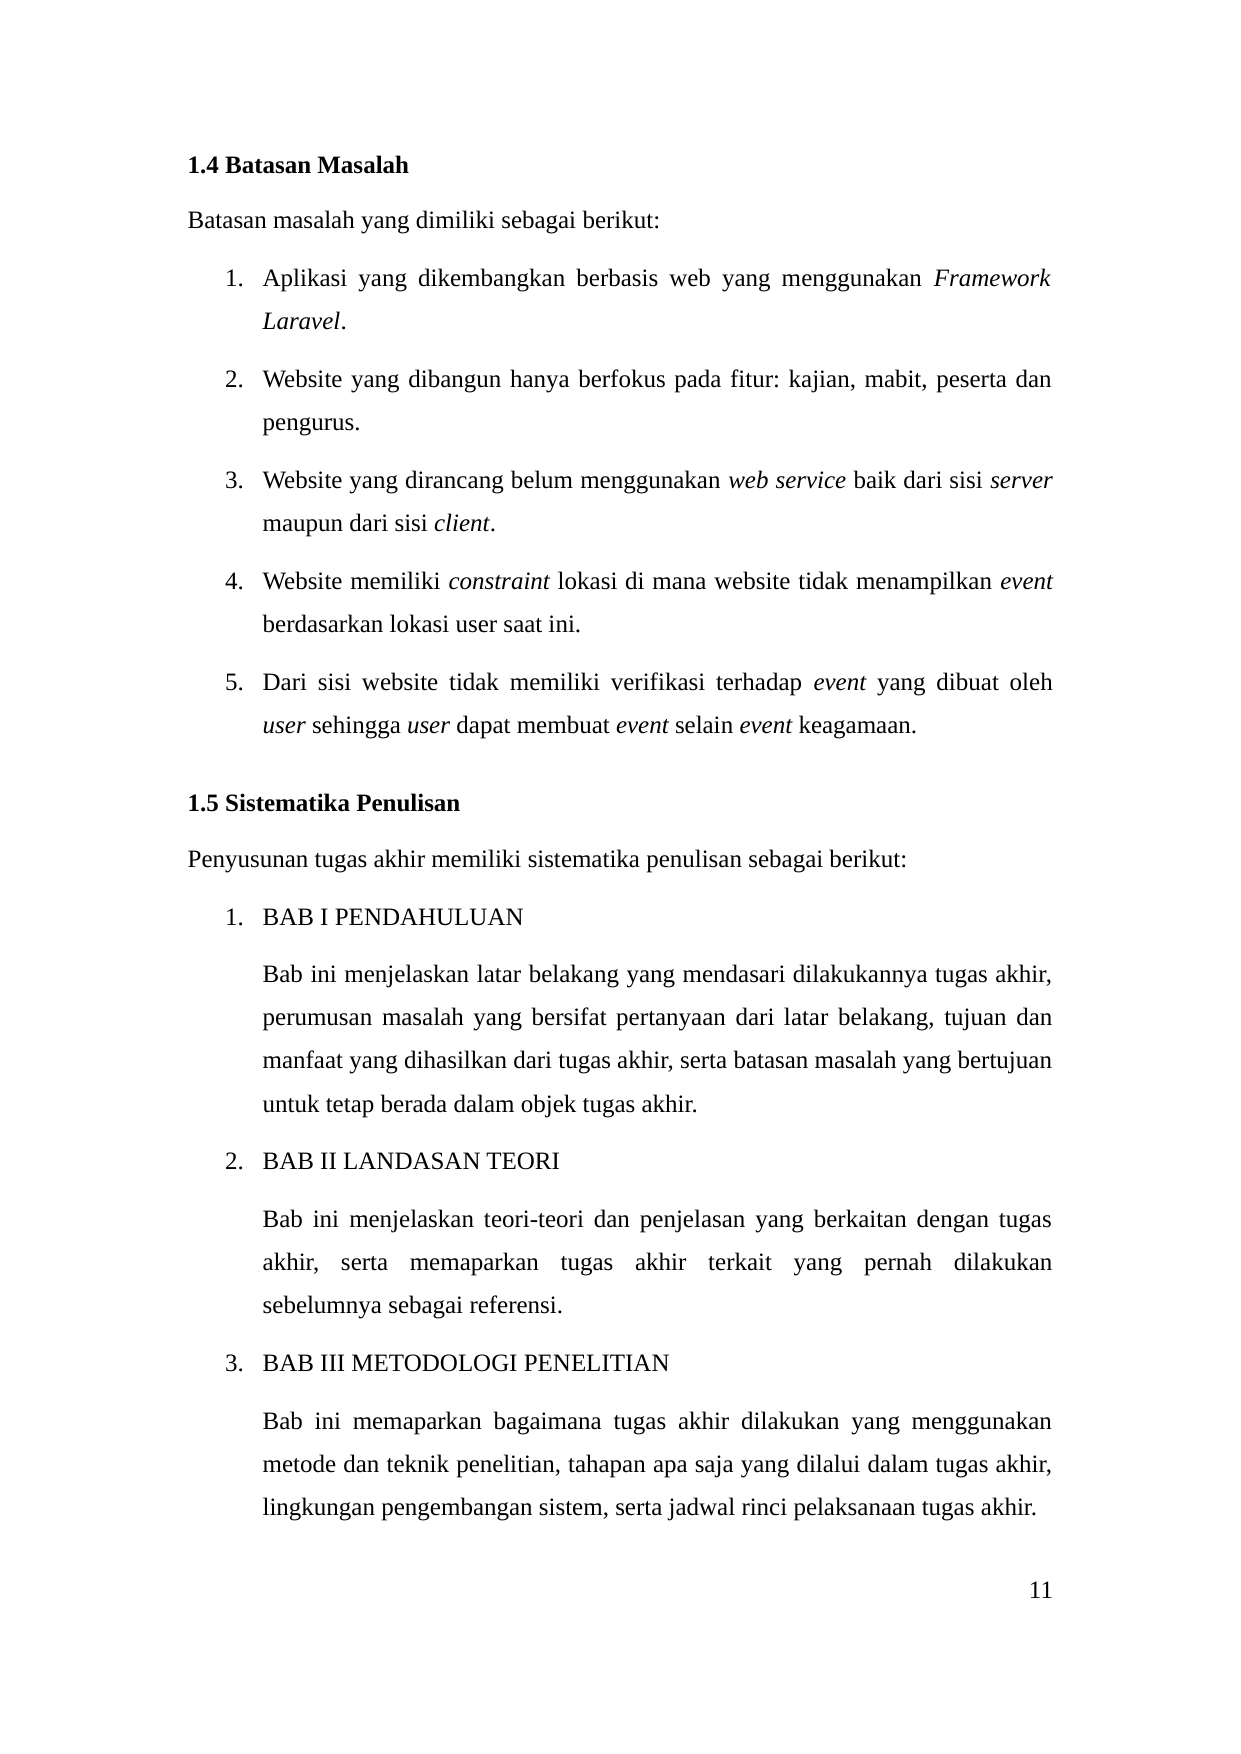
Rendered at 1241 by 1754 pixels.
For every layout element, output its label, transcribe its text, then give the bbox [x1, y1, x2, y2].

list BAB III METODOLOGI PENELITIAN [225, 1348, 1053, 1377]
text Penyusunan tugas akhir memiliki sistematika penulisan sebagai berikut: [187, 844, 1053, 873]
list Website memiliki constraint lokasi di mana website tidak menampilkan event berdasarkan lokasi user saat ini. [225, 566, 1053, 638]
list BAB II LANDASAN TEORI [225, 1146, 1053, 1175]
list Website yang dirancang belum menggunakan web service baik dari sisi server maupun dari sisi client. [225, 465, 1053, 537]
subtitle Sistematika Penulisan [187, 788, 1053, 817]
list Aplikasi yang dikembangkan berbasis web yang menggunakan Framework Laravel. [225, 263, 1053, 335]
list Dari sisi website tidak memiliki verifikasi terhadap event yang dibuat oleh user sehingga user dapat membuat event selain event keagamaan. [225, 667, 1053, 738]
list BAB I PENDAHULUAN [225, 902, 1053, 930]
text Batasan masalah yang dimiliki sebagai berikut: [187, 206, 1053, 234]
list Bab ini memaparkan bagaimana tugas akhir dilakukan yang menggunakan metode dan teknik penelitian, tahapan apa saja yang dilalui dalam tugas akhir, lingkungan pengembangan sistem, serta jadwal rinci pelaksanaan tugas akhir. [225, 1406, 1053, 1521]
list Bab ini menjelaskan latar belakang yang mendasari dilakukannya tugas akhir, perumusan masalah yang bersifat pertanyaan dari latar belakang, tujuan dan manfaat yang dihasilkan dari tugas akhir, serta batasan masalah yang bertujuan untuk tetap berada dalam objek tugas akhir. [225, 959, 1053, 1117]
subtitle Batasan Masalah [187, 150, 1053, 179]
list Bab ini menjelaskan teori-teori dan penjelasan yang berkaitan dengan tugas akhir, serta memaparkan tugas akhir terkait yang pernah dilakukan sebelumnya sebagai referensi. [225, 1204, 1053, 1319]
list Website yang dibangun hanya berfokus pada fitur: kajian, mabit, peserta dan pengurus. [225, 364, 1053, 436]
